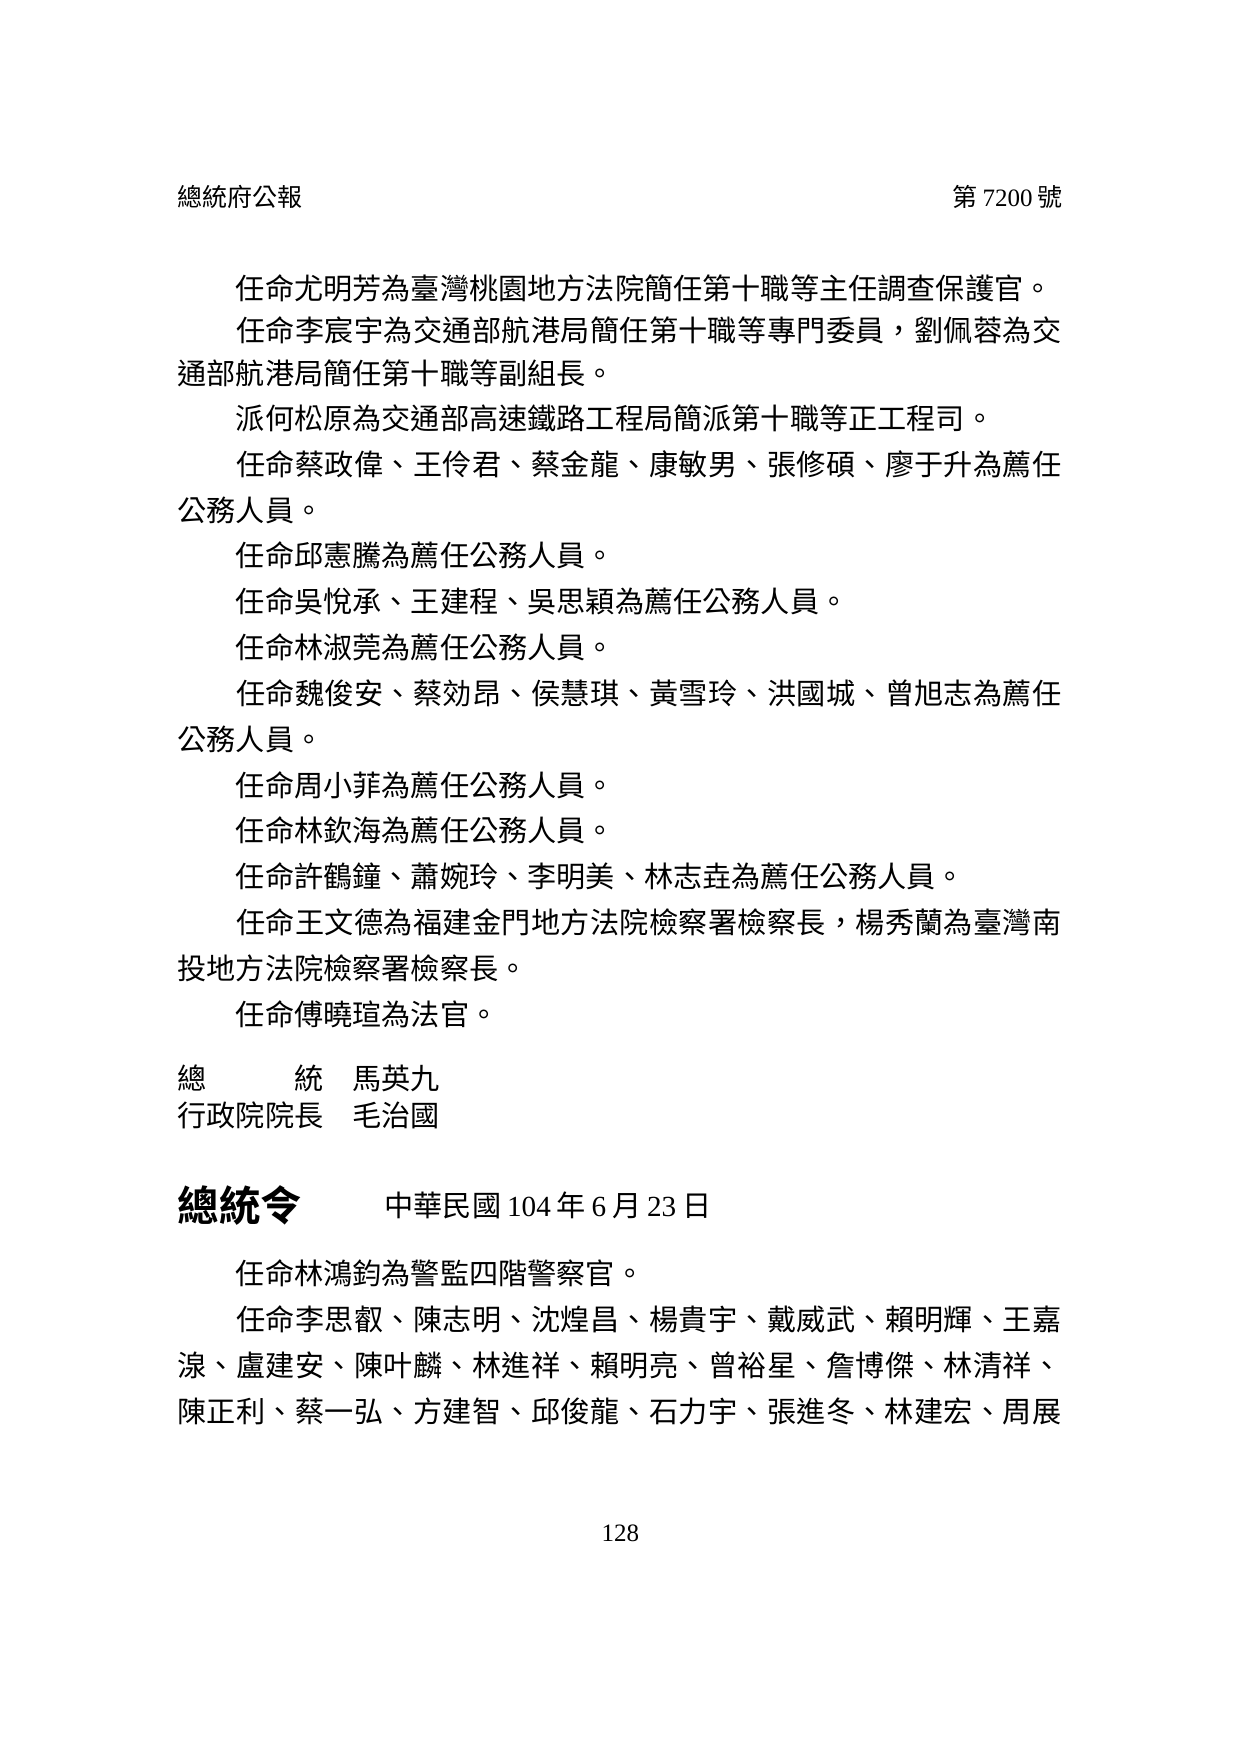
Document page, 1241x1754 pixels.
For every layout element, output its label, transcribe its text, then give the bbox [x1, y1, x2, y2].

text 任命林鴻鈞為警監四階警察官。 [177, 1248, 1063, 1294]
text 任命吳悅承、王建程、吳思穎為薦任公務人員。 [177, 576, 1063, 622]
text 任命林淑莞為薦任公務人員。 [177, 622, 1063, 668]
text 任命林欽海為薦任公務人員。 [177, 805, 1063, 851]
text 任命尤明芳為臺灣桃園地方法院簡任第十職等主任調查保護官。 [177, 266, 1063, 308]
text 任命蔡政偉、王伶君、蔡金龍、康敏男、張修碩、廖于升為薦任公務人員。 [177, 438, 1063, 530]
text 任命傅曉瑄為法官。 [177, 988, 1063, 1034]
text 總 統 馬英九 [177, 1059, 1063, 1097]
text 任命魏俊安、蔡効昂、侯慧琪、黃雪玲、洪國城、曾旭志為薦任公務人員。 [177, 668, 1063, 759]
text 行政院院長 毛治國 [177, 1097, 1063, 1134]
text 任命邱憲騰為薦任公務人員。 [177, 530, 1063, 576]
table_header 中華民國104年6月23日 [381, 1159, 877, 1248]
text 任命李宸宇為交通部航港局簡任第十職等專門委員，劉佩蓉為交通部航港局簡任第十職等副組長。 [177, 308, 1063, 393]
table_header 總統令 [174, 1159, 381, 1248]
text 派何松原為交通部高速鐵路工程局簡派第十職等正工程司。 [177, 393, 1063, 438]
text 任命周小菲為薦任公務人員。 [177, 759, 1063, 805]
text 任命許鶴鐘、蕭婉玲、李明美、林志垚為薦任公務人員。 [177, 851, 1063, 897]
text 任命王文德為福建金門地方法院檢察署檢察長，楊秀蘭為臺灣南投地方法院檢察署檢察長。 [177, 897, 1063, 988]
text 任命李思叡、陳志明、沈煌昌、楊貴宇、戴威武、賴明輝、王嘉湶、盧建安、陳叶麟、林進祥、賴明亮、曾裕星、詹博傑、林清祥、陳正利、蔡一弘、方建智、邱俊龍、石力宇、張進冬、林建宏、周展 [177, 1294, 1063, 1432]
